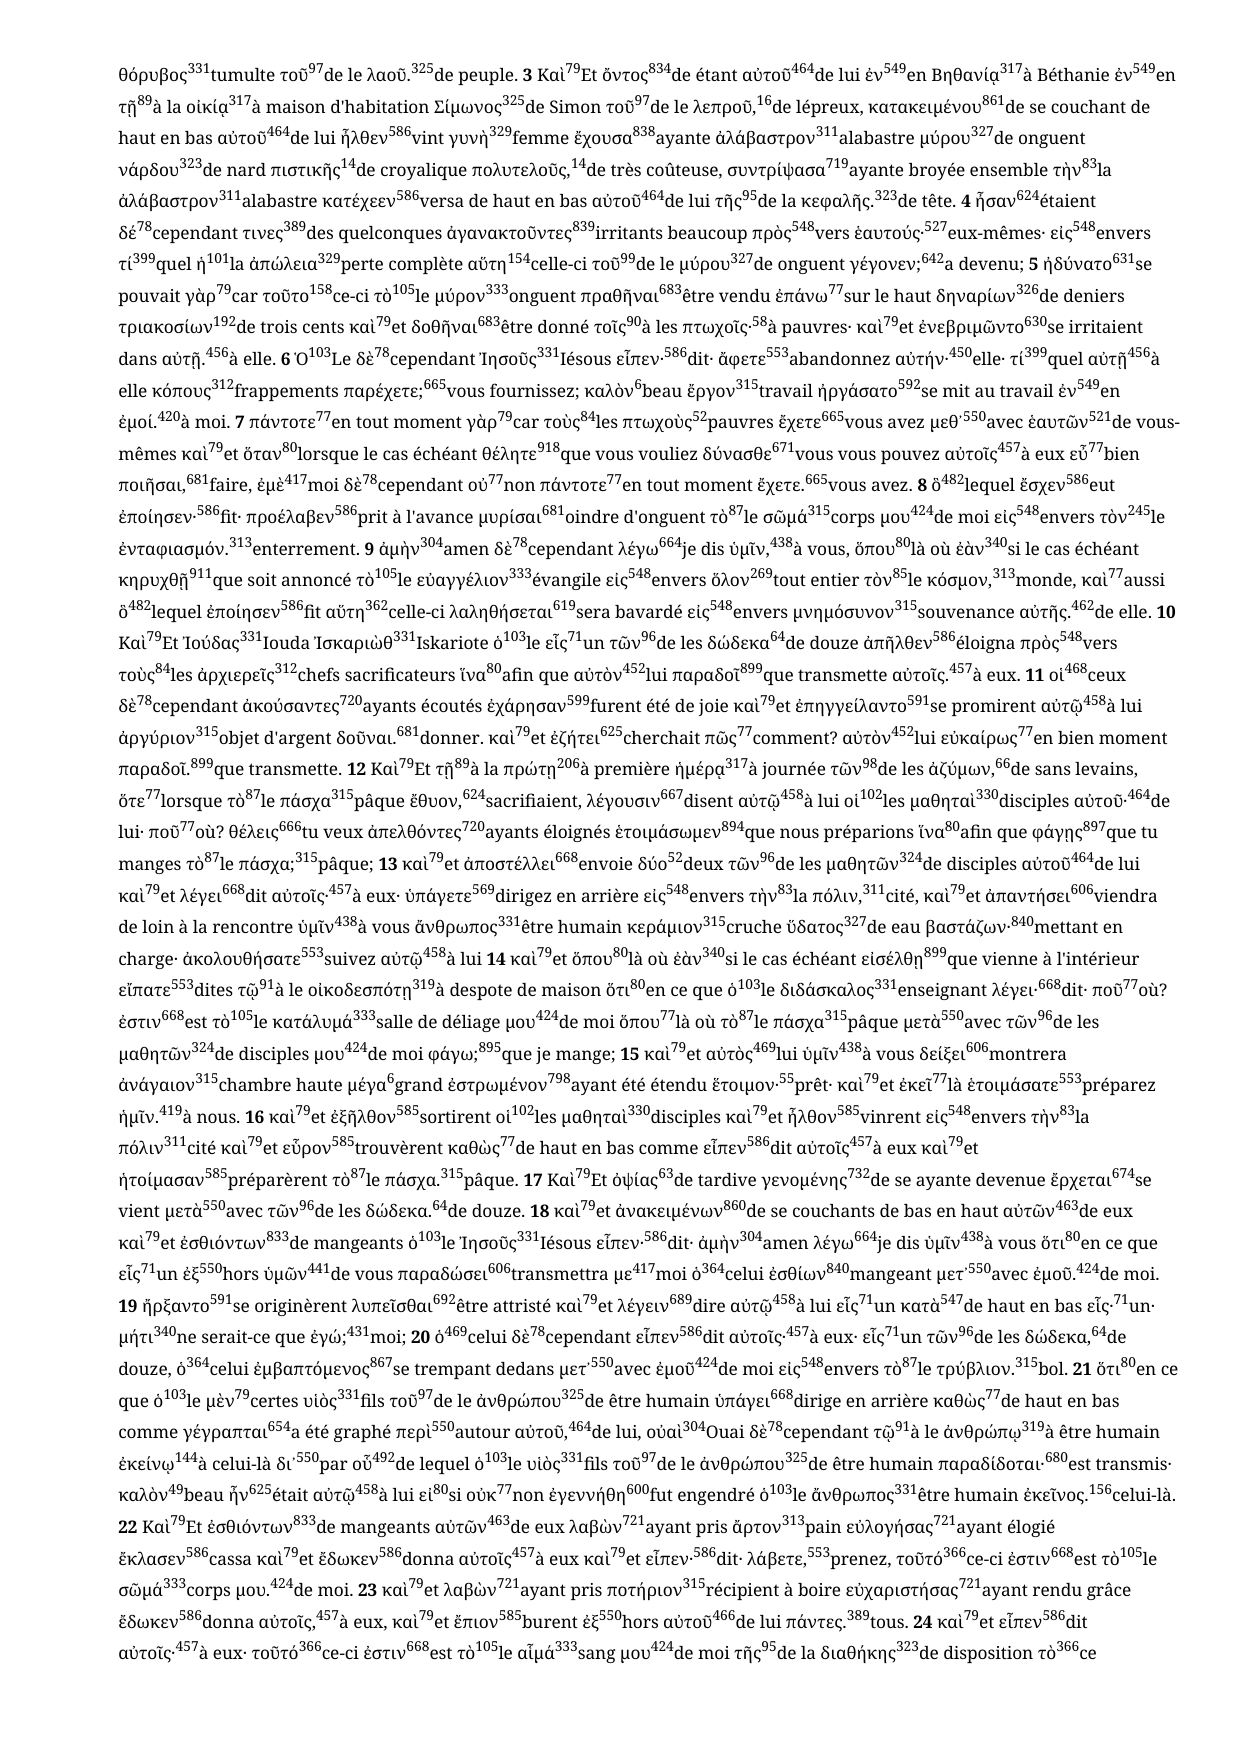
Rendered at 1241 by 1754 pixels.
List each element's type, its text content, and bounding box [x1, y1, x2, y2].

text 1 Ἦν625Était δὲ78cependant τὸ105le πάσχα333pâque καὶ79et τὰ104les ἄζυμα72sans levains μετὰ548après δύο176deux ἡμέρας.310journées. καὶ79et ἐζήτουν624cherchaient οἱ102les ἀρχιερεῖς330chefs sacrificateurs καὶ79et οἱ102les γραμματεῖς330lettrés πῶς77comment? αὐτὸν452lui ἐν549en δόλῳ319à fraude κρατήσαντες720ayants saisis avec force ἀποκτείνωσιν·898que tuent catégoriquement· 2 ἔλεγον624disaient γάρ·79car· μὴ77ne pas ἐν549en τῇ89à la ἑορτῇ,317à fête, μήποτε80de peur que ἔσται612se sera θόρυβος331tumulte τοῦ97de le λαοῦ.325de peuple. 3 Καὶ79Et ὄντος834de étant αὐτοῦ464de lui ἐν549en Βηθανίᾳ317à Béthanie ἐν549en τῇ89à la οἰκίᾳ317à maison d'habitation Σίμωνος325de Simon τοῦ97de le λεπροῦ,16de lépreux, κατακειμένου861de se couchant de haut en bas αὐτοῦ464de lui ἦλθεν586vint γυνὴ329femme ἔχουσα838ayante ἀλάβαστρον311alabastre μύρου327de onguent νάρδου323de nard πιστικῆς14de croyalique πολυτελοῦς,14de très coûteuse, συντρίψασα719ayante broyée ensemble τὴν83la ἀλάβαστρον311alabastre κατέχεεν586versa de haut en bas αὐτοῦ464de lui τῆς95de la κεφαλῆς.323de tête. 4 ἦσαν624étaient δέ78cependant τινες389des quelconques ἀγανακτοῦντες839irritants beaucoup πρὸς548vers ἑαυτούς·527eux-mêmes· εἰς548envers τί399quel ἡ101la ἀπώλεια329perte complète αὕτη154celle-ci τοῦ99de le μύρου327de onguent γέγονεν;642a devenu; 5 ἠδύνατο631se pouvait γὰρ79car τοῦτο158ce-ci τὸ105le μύρον333onguent πραθῆναι683être vendu ἐπάνω77sur le haut δηναρίων326de deniers τριακοσίων192de trois cents καὶ79et δοθῆναι683être donné τοῖς90à les πτωχοῖς·58à pauvres· καὶ79et ἐνεβριμῶντο630se irritaient dans αὐτῇ.456à elle. 6 Ὁ103Le δὲ78cependant Ἰησοῦς331Iésous εἶπεν·586dit· ἄφετε553abandonnez αὐτήν·450elle· τί399quel αὐτῇ456à elle κόπους312frappements παρέχετε;665vous fournissez; καλὸν6beau ἔργον315travail ἠργάσατο592se mit au travail ἐν549en ἐμοί.420à moi. 7 πάντοτε77en tout moment γὰρ79car τοὺς84les πτωχοὺς52pauvres ἔχετε665vous avez μεθ᾽550avec ἑαυτῶν521de vous-mêmes καὶ79et ὅταν80lorsque le cas échéant θέλητε918que vous vouliez δύνασθε671vous vous pouvez αὐτοῖς457à eux εὖ77bien ποιῆσαι,681faire, ἐμὲ417moi δὲ78cependant οὐ77non πάντοτε77en tout moment ἔχετε.665vous avez. 8 ὃ482lequel ἔσχεν586eut ἐποίησεν·586fit· προέλαβεν586prit à l'avance μυρίσαι681oindre d'onguent τὸ87le σῶμά315corps μου424de moi εἰς548envers τὸν245le ἐνταφιασμόν.313enterrement. 9 ἀμὴν304amen δὲ78cependant λέγω664je dis ὑμῖν,438à vous, ὅπου80là où ἐὰν340si le cas échéant κηρυχθῇ911que soit annoncé τὸ105le εὐαγγέλιον333évangile εἰς548envers ὅλον269tout entier τὸν85le κόσμον,313monde, καὶ77aussi ὃ482lequel ἐποίησεν586fit αὕτη362celle-ci λαληθήσεται619sera bavardé εἰς548envers μνημόσυνον315souvenance αὐτῆς.462de elle. 10 Καὶ79Et Ἰούδας331Iouda Ἰσκαριὼθ331Iskariote ὁ103le εἷς71un τῶν96de les δώδεκα64de douze ἀπῆλθεν586éloigna πρὸς548vers τοὺς84les ἀρχιερεῖς312chefs sacrificateurs ἵνα80afin que αὐτὸν452lui παραδοῖ899que transmette αὐτοῖς.457à eux. 11 οἱ468ceux δὲ78cependant ἀκούσαντες720ayants écoutés ἐχάρησαν599furent été de joie καὶ79et ἐπηγγείλαντο591se promirent αὐτῷ458à lui ἀργύριον315objet d'argent δοῦναι.681donner. καὶ79et ἐζήτει625cherchait πῶς77comment? αὐτὸν452lui εὐκαίρως77en bien moment παραδοῖ.899que transmette. 12 Καὶ79Et τῇ89à la πρώτῃ206à première ἡμέρᾳ317à journée τῶν98de les ἀζύμων,66de sans levains, ὅτε77lorsque τὸ87le πάσχα315pâque ἔθυον,624sacrifiaient, λέγουσιν667disent αὐτῷ458à lui οἱ102les μαθηταὶ330disciples αὐτοῦ·464de lui· ποῦ77où? θέλεις666tu veux ἀπελθόντες720ayants éloignés ἑτοιμάσωμεν894que nous préparions ἵνα80afin que φάγῃς897que tu manges τὸ87le πάσχα;315pâque; 13 καὶ79et ἀποστέλλει668envoie δύο52deux τῶν96de les μαθητῶν324de disciples αὐτοῦ464de lui καὶ79et λέγει668dit αὐτοῖς·457à eux· ὑπάγετε569dirigez en arrière εἰς548envers τὴν83la πόλιν,311cité, καὶ79et ἀπαντήσει606viendra de loin à la rencontre ὑμῖν438à vous ἄνθρωπος331être humain κεράμιον315cruche ὕδατος327de eau βαστάζων·840mettant en charge· ἀκολουθήσατε553suivez αὐτῷ458à lui 14 καὶ79et ὅπου80là où ἐὰν340si le cas échéant εἰσέλθῃ899que vienne à l'intérieur εἴπατε553dites τῷ91à le οἰκοδεσπότῃ319à despote de maison ὅτι80en ce que ὁ103le διδάσκαλος331enseignant λέγει·668dit· ποῦ77où? ἐστιν668est τὸ105le κατάλυμά333salle de déliage μου424de moi ὅπου77là où τὸ87le πάσχα315pâque μετὰ550avec τῶν96de les μαθητῶν324de disciples μου424de moi φάγω;895que je mange; 15 καὶ79et αὐτὸς469lui ὑμῖν438à vous δείξει606montrera ἀνάγαιον315chambre haute μέγα6grand ἐστρωμένον798ayant été étendu ἕτοιμον·55prêt· καὶ79et ἐκεῖ77là ἑτοιμάσατε553préparez ἡμῖν.419à nous. 16 καὶ79et ἐξῆλθον585sortirent οἱ102les μαθηταὶ330disciples καὶ79et ἦλθον585vinrent εἰς548envers τὴν83la πόλιν311cité καὶ79et εὗρον585trouvèrent καθὼς77de haut en bas comme εἶπεν586dit αὐτοῖς457à eux καὶ79et ἡτοίμασαν585préparèrent τὸ87le πάσχα.315pâque. 17 Καὶ79Et ὀψίας63de tardive γενομένης732de se ayante devenue ἔρχεται674se vient μετὰ550avec τῶν96de les δώδεκα.64de douze. 18 καὶ79et ἀνακειμένων860de se couchants de bas en haut αὐτῶν463de eux καὶ79et ἐσθιόντων833de mangeants ὁ103le Ἰησοῦς331Iésous εἶπεν·586dit· ἀμὴν304amen λέγω664je dis ὑμῖν438à vous ὅτι80en ce que εἷς71un ἐξ550hors ὑμῶν441de vous παραδώσει606transmettra με417moi ὁ364celui ἐσθίων840mangeant μετ᾽550avec ἐμοῦ.424de moi. 19 ἤρξαντο591se originèrent λυπεῖσθαι692être attristé καὶ79et λέγειν689dire αὐτῷ458à lui εἷς71un κατὰ547de haut en bas εἷς·71un· μήτι340ne serait-ce que ἐγώ;431moi; 20 ὁ469celui δὲ78cependant εἶπεν586dit αὐτοῖς·457à eux· εἷς71un τῶν96de les δώδεκα,64de douze, ὁ364celui ἐμβαπτόμενος867se trempant dedans μετ᾽550avec ἐμοῦ424de moi εἰς548envers τὸ87le τρύβλιον.315bol. 21 ὅτι80en ce que ὁ103le μὲν79certes υἱὸς331fils τοῦ97de le ἀνθρώπου325de être humain ὑπάγει668dirige en arrière καθὼς77de haut en bas comme γέγραπται654a été graphé περὶ550autour αὐτοῦ,464de lui, οὐαὶ304Ouai δὲ78cependant τῷ91à le ἀνθρώπῳ319à être humain ἐκείνῳ144à celui-là δι᾽550par οὗ492de lequel ὁ103le υἱὸς331fils τοῦ97de le ἀνθρώπου325de être humain παραδίδοται·680est transmis· καλὸν49beau ἦν625était αὐτῷ458à lui εἰ80si οὐκ77non ἐγεννήθη600fut engendré ὁ103le ἄνθρωπος331être humain ἐκεῖνος.156celui-là. 22 Καὶ79Et ἐσθιόντων833de mangeants αὐτῶν463de eux λαβὼν721ayant pris ἄρτον313pain εὐλογήσας721ayant élogié ἔκλασεν586cassa καὶ79et ἔδωκεν586donna αὐτοῖς457à eux καὶ79et εἶπεν·586dit· λάβετε,553prenez, τοῦτό366ce-ci ἐστιν668est τὸ105le σῶμά333corps μου.424de moi. 23 καὶ79et λαβὼν721ayant pris ποτήριον315récipient à boire εὐχαριστήσας721ayant rendu grâce ἔδωκεν586donna αὐτοῖς,457à eux, καὶ79et ἔπιον585burent ἐξ550hors αὐτοῦ466de lui πάντες.389tous. 24 καὶ79et εἶπεν586dit αὐτοῖς·457à eux· τοῦτό366ce-ci ἐστιν668est τὸ105le αἷμά333sang μου424de moi τῆς95de la διαθήκης323de disposition τὸ366ce ἐκχυννόμενον893étant déversé ὑπὲρ550au-dessus πολλῶν.383de nombreux. 25 ἀμὴν304amen λέγω664je dis ὑμῖν438à vous ὅτι80en ce que οὐκέτι77non plus οὐ77non μὴ77ne pas πίω895que je boive ἐκ550hors τοῦ99de le γενήματος327de progéniture τῆς95de la ἀμπέλου323de vigne ἕως552jusqu'à ce que τῆς95de la ἡμέρας323de journée ἐκείνης148de celle-là ὅταν77lorsque le cas échéant αὐτὸ454lui πίνω917que je boive καινὸν55nouveau ἐν549en τῇ89à la βασιλείᾳ317à royauté τοῦ97de le θεοῦ.325de Dieu. 26 Καὶ79Et ὑμνήσαντες720ayants chantés hymne ἐξῆλθον585sortirent εἰς548envers τὸ87le ὄρος315montagne τῶν94de les ἐλαιῶν.322de oliviers. 27 καὶ79et λέγει668dit αὐτοῖς457à eux ὁ103le Ἰησοῦς331Iésous ὅτι80en ce que πάντες389tous σκανδαλισθήσεσθε,616vous serez scandalisé, ὅτι80en ce que γέγραπται·654a été graphé· πατάξω602je percuterai τὸν85le ποιμένα,313berger, καὶ79et τὰ104les πρόβατα332brebis διασκορπισθήσονται.618seront dispersé au travers. 28 ἀλλὰ79mais μετὰ548après τὸ348ce ἐγερθῆναί683être éveillé με417moi προάξω602je mènerai devant ὑμᾶς436vous εἰς548envers τὴν83la Γαλιλαίαν.311Galilée. 29 ὁ103le δὲ78cependant Πέτρος331Pierre ἔφη625déclarait αὐτῷ·458à lui· εἰ80si καὶ77aussi πάντες389tous σκανδαλισθήσονται,618seront scandalisé, ἀλλ᾽79mais οὐκ77non ἐγώ.431moi. 30 καὶ79et λέγει668dit αὐτῷ458à lui ὁ103le Ἰησοῦς·331Iésous· ἀμὴν304amen λέγω664je dis σοι439à toi ὅτι80en ce que σὺ448toi σήμερον77aujourd'hui ταύτῃ142à celle-ci τῇ89à la νυκτὶ317à nuit πρὶν80avant ἢ340ou δὶς77doublement ἀλέκτορα313coq φωνῆσαι681voixer τρίς77trois fois με417moi ἀπαρνήσῃ.610tu te nieras au loin. 31 ὁ469celui δὲ78cependant ἐκπερισσῶς77surabondamment à l'excès ἐλάλει·625bavardait· ἐὰν80si le cas échéant δέῃ921que attache de lien με417moi συναποθανεῖν681mourir loin avec σοι,439à toi, οὐ77non μή77ne pas σε437toi ἀπαρνήσομαι.608je me nierai au loin. ὡσαύτως77de même δὲ78cependant καὶ77aussi πάντες389tous ἔλεγον.624disaient. 32 Καὶ79Et ἔρχονται673se viennent εἰς548envers χωρίον315emplacement οὗ494de lequel τὸ105le ὄνομα333nom Γεθσημανὶ333Gethsémani καὶ79et λέγει668dit τοῖς90à les μαθηταῖς318à disciples αὐτοῦ·464de lui· καθίσατε553asseyez ὧδε77ici ἕως80jusqu'à ce que προσεύξωμαι.901que je me prie. 33 καὶ79et παραλαμβάνει668prend à côté τὸν85le Πέτρον313Pierre καὶ79et [τὸν]85[le] Ἰάκωβον313Iakobos καὶ79et [τὸν]85[le] Ἰωάννην313Ioannes μετ᾽550avec αὐτοῦ464de lui καὶ79et ἤρξατο592se origina ἐκθαμβεῖσθαι692être stupéfié καὶ79et ἀδημονεῖν689être troublé 34 καὶ79et λέγει668dit αὐτοῖς·457à eux· περίλυπός45triste autour ἐστιν668est ἡ101la ψυχή329âme μου424de moi ἕως552jusqu'à ce que θανάτου·325de trépas· μείνατε553restez ὧδε77ici καὶ79et γρηγορεῖτε.569vigilez. 35 καὶ79et προελθὼν721ayant venu devant μικρὸν55petit ἔπιπτεν625tombait ἐπὶ550sur τῆς95de la γῆς323de terre καὶ79et προσηύχετο631se priait ἵνα80afin que εἰ80si δυνατόν49puissant ἐστιν668est παρέλθῃ899que passe à côté ἀπ᾽550au loin αὐτοῦ464de lui ἡ101la ὥρα,329heure, 36 καὶ79et ἔλεγεν·625disait· αββα304Abba ὁ109le πατήρ,337père, πάντα391tous δυνατά48puissants σοι·439à toi· παρένεγκε554porte à côté τὸ87le ποτήριον315récipient à boire τοῦτο140ce-ci ἀπ᾽550au loin ἐμοῦ·424de moi· ἀλλ᾽79mais οὐ77non τί399quel ἐγὼ431moi θέλω664je veux ἀλλὰ79mais τί399quel σύ.448toi. 37 καὶ79et ἔρχεται674se vient καὶ79et εὑρίσκει668trouve αὐτοὺς451eux καθεύδοντας,821dormants de haut en bas, καὶ79et λέγει668dit τῷ91à le Πέτρῳ·319à Pierre· Σίμων,337Simon, καθεύδεις;666tu dors de haut en bas; οὐκ77non ἴσχυσας584tu eus la ténacité μίαν177une ὥραν311heure γρηγορῆσαι;681vigiler; 38 γρηγορεῖτε569vigilez καὶ79et προσεύχεσθε,573que vous vous priez, ἵνα80afin que μὴ77ne pas ἔλθητε896que vous veniez εἰς548envers πειρασμόν·313tentation· τὸ105le μὲν79certes πνεῦμα333souffle πρόθυμον49de promptitude fureur ἡ101la δὲ78cependant σὰρξ329chair ἀσθενής.45infirme. 39 Καὶ79Et πάλιν77de nouveau ἀπελθὼν721ayant éloigné προσηύξατο592se pria τὸν85le αὐτὸν138même λόγον313discours εἰπών.721ayant dit. 40 καὶ79et πάλιν77de nouveau ἐλθὼν721ayant venu εὗρεν586trouva αὐτοὺς451eux καθεύδοντας,821dormants de haut en bas, ἦσαν624étaient γὰρ79car αὐτῶν463de eux οἱ102les ὀφθαλμοὶ330yeux καταβαρυνόμενοι,890étants alourdis de haut en bas, καὶ79et οὐκ77non ᾔδεισαν658avaient su τί399quel ἀποκριθῶσιν910que soient répondu αὐτῷ.458à lui. 41 Καὶ79Et ἔρχεται674se vient τὸ87le τρίτον55troisième καὶ79et λέγει668dit αὐτοῖς·457à eux· καθεύδετε665vous dormez de haut en bas τὸ87le λοιπὸν375restant καὶ79et ἀναπαύεσθε·671vous vous reposez· ἀπέχει·668tient au loin· ἦλθεν586vint ἡ101la ὥρα,329heure, ἰδοὺ306voici παραδίδοται680est transmis ὁ103le υἱὸς331fils τοῦ97de le ἀνθρώπου325de être humain εἰς548envers τὰς82les χεῖρας310mains τῶν96de les ἁμαρτωλῶν.64de fauteurs. 42 ἐγείρεσθε577soyez éveillés ἄγωμεν·916que nous conduisions· ἰδοὺ306voici ὁ364celui παραδιδούς840transmettant με417moi ἤγγικεν.642a approché. 43 Καὶ79Et εὐθὺς77directement ἔτι77encore αὐτοῦ464de lui λαλοῦντος834de bavardant παραγίνεται674se devient à côté Ἰούδας331Iouda εἷς71un τῶν96de les δώδεκα64de douze καὶ79et μετ᾽550avec αὐτοῦ464de lui ὄχλος331foule μετὰ550avec μαχαιρῶν322de machettes καὶ79et ξύλων326de bois παρὰ550à côté τῶν96de les ἀρχιερέων324de chefs sacrificateurs καὶ79et τῶν96de les γραμματέων324de lettrés καὶ79et τῶν96de les πρεσβυτέρων.64de plus anciens. 44 δεδώκει659avait donné δὲ78cependant ὁ364celui παραδιδοὺς840transmettant αὐτὸν452lui σύσσημον315signe commun αὐτοῖς457à eux λέγων·840disant· ὃν480lequel ἂν340le cas échéant φιλήσω895que j'affectionne αὐτός469lui ἐστιν,668est, κρατήσατε553saisissez avec force αὐτὸν452lui καὶ79et ἀπάγετε569conduisez au loin ἀσφαλῶς.77en sécurité. 45 καὶ79et ἐλθὼν721ayant venu εὐθὺς77directement προσελθὼν721ayant venu vers αὐτῷ458à lui λέγει·668dit· ῥαββί,337rabbi, καὶ79et κατεφίλησεν586affectionna de haut en bas αὐτόν·452lui· 46 οἱ468ceux δὲ78cependant ἐπέβαλον585surjetèrent τὰς82les χεῖρας310mains αὐτῷ458à lui καὶ79et ἐκράτησαν585saisirent avec force αὐτόν.452lui. 47 εἷς71un δέ78cependant [τις]287[un quelconque] τῶν357de ceux παρεστηκότων777de ayants dressés à côté σπασάμενος740se ayant dégainé τὴν83la μάχαιραν311machette ἔπαισεν586frappa τὸν85le δοῦλον313mâle esclave τοῦ97de le ἀρχιερέως325de chef sacrificateur καὶ79et ἀφεῖλεν586saisit au loin αὐτοῦ464de lui τὸ87le ὠτάριον.315bout d'oreille. 48 Καὶ79Et ἀποκριθεὶς760ayant été répondu ὁ103le Ἰησοῦς331Iésous εἶπεν586dit αὐτοῖς·457à eux· ὡς80comme ἐπὶ548sur λῃστὴν313pilleur ἐξήλθατε583vous sortîtes μετὰ550avec μαχαιρῶν322de machettes καὶ79et ξύλων326de bois συλλαβεῖν681prendre ensemble με;417moi; 49 καθ᾽548selon ἡμέραν311journée ἤμην627je m'étais πρὸς548vers ὑμᾶς436vous ἐν549en τῷ93à le ἱερῷ321à sanctuaire διδάσκων840enseignant καὶ79et οὐκ77non ἐκρατήσατέ583vous saisîtes avec force με·417moi· ἀλλ᾽79mais ἵνα80afin que πληρωθῶσιν910que soient fait plénitude αἱ100les γραφαί.328graphes. 50 Καὶ79Et ἀφέντες720ayants abandonnés αὐτὸν452lui ἔφυγον585fuirent πάντες.389tous. 51 καὶ79et νεανίσκος331adolescent τις287un quelconque συνηκολούθει625suivait ensemble αὐτῷ458à lui περιβεβλημένος813ayant été entouré σινδόνα311sindon ἐπὶ550sur γυμνοῦ,67de nu, καὶ79et κρατοῦσιν667saisissent avec force αὐτόν·452lui· 52 ὁ364celui δὲ78cependant καταλιπὼν721ayant laissé en contrebas τὴν83la σινδόνα311sindon γυμνὸς71nu ἔφυγεν.586fuit. 53 Καὶ79Et ἀπήγαγον585conduisirent au loin τὸν85le Ἰησοῦν313Iésous πρὸς548vers τὸν85le ἀρχιερέα,313chef sacrificateur, καὶ79et συνέρχονται673se viennent ensemble πάντες286tous οἱ102les ἀρχιερεῖς330chefs sacrificateurs καὶ79et οἱ102les πρεσβύτεροι70plus anciens καὶ79et οἱ102les γραμματεῖς.330lettrés. 54 καὶ79et ὁ103le Πέτρος331Pierre ἀπὸ547au loin μακρόθεν77à distance ἠκολούθησεν586suivit αὐτῷ458à lui ἕως551jusqu'à ce que ἔσω77dedans εἰς548envers τὴν83la αὐλὴν311cour τοῦ97de le ἀρχιερέως325de chef sacrificateur καὶ79et ἦν625était συγκαθήμενος867se asseyant ensemble μετὰ550avec τῶν96de les ὑπηρετῶν324de ministres καὶ79et θερμαινόμενος867se chauffant πρὸς548vers τὸ87le φῶς.315lumière. 55 Οἱ102Les δὲ78cependant ἀρχιερεῖς330chefs sacrificateurs καὶ79et ὅλον289tout entier τὸ105le συνέδριον333sanhédrin ἐζήτουν624cherchaient κατὰ550contre τοῦ97de le Ἰησοῦ325de Iésous μαρτυρίαν311témoignation εἰς548envers τὸ348ce θανατῶσαι681mettre à trépas αὐτόν,452lui, καὶ79et οὐχ77non ηὕρισκον·624trouvaient· 56 πολλοὶ389nombreux γὰρ79car ἐψευδομαρτύρουν624témoignaient faussement κατ᾽550contre αὐτοῦ,464de lui, καὶ79et ἴσαι44égales αἱ100les μαρτυρίαι328témoignations οὐκ77non ἦσαν.624étaient. 57 καί79et τινες389des quelconques ἀναστάντες720ayants redressés ἐψευδομαρτύρουν624témoignaient faussement κατ᾽550contre αὐτοῦ464de lui λέγοντες839disants 58 ὅτι80en ce que ἡμεῖς430nous ἠκούσαμεν581nous écoutâmes αὐτοῦ464de lui λέγοντος834de disant ὅτι80en ce que ἐγὼ431moi καταλύσω602je délierai vers le bas τὸν85le ναὸν313temple τοῦτον138celui-ci τὸν85le χειροποίητον4fait de main καὶ79et διὰ550par τριῶν188de trois ἡμερῶν322de journées ἄλλον115autre ἀχειροποίητον53non fait de main οἰκοδομήσω.602j'édifierai en maison. 59 καὶ79et οὐδὲ77non cependant οὕτως77ainsi ἴση45égale ἦν625était ἡ101la μαρτυρία329témoignation αὐτῶν.463de eux. 60 Καὶ79Et ἀναστὰς721ayant redressé ὁ103le ἀρχιερεὺς331chef sacrificateur εἰς548envers μέσον55au milieu ἐπηρώτησεν586surinterrogea τὸν85le Ἰησοῦν313Iésous λέγων·840disant· οὐκ77non ἀποκρίνῃ672tu te réponds οὐδὲν375aucun τί399quel οὗτοί363ceux-ci σου442de toi καταμαρτυροῦσιν;667témoignent contre; 61 ὁ469celui δὲ78cependant ἐσιώπα625silençait καὶ79et οὐκ77non ἀπεκρίνατο592se répondit οὐδέν.375aucun. πάλιν77de nouveau ὁ103le ἀρχιερεὺς331chef sacrificateur ἐπηρώτα625surinterrogeait αὐτὸν452lui καὶ79et λέγει668dit αὐτῷ·458à lui· σὺ448toi εἶ666tu es ὁ103le χριστὸς331Christ ὁ103le υἱὸς331fils τοῦ97de le εὐλογητοῦ;65de élogié; 62 ὁ103le δὲ78cependant Ἰησοῦς331Iésous εἶπεν·586dit· ἐγώ431moi εἰμι,664je suis, καὶ79et ὄψεσθε609vous vous verrez τὸν85le υἱὸν313fils τοῦ97de le ἀνθρώπου325de être humain ἐκ550hors δεξιῶν66de droits καθήμενον849se étant assis τῆς95de la δυνάμεως323de puissance καὶ79et ἐρχόμενον849se venant μετὰ550avec τῶν94de les νεφελῶν322de nuées τοῦ97de le οὐρανοῦ.325de ciel. 63 ὁ103le δὲ78cependant ἀρχιερεὺς331chef sacrificateur διαρρήξας721ayant fracassé à travers τοὺς84les χιτῶνας312chitons αὐτοῦ464de lui λέγει·668dit· τί399quel ἔτι77encore χρείαν311besoin ἔχομεν663nous avons μαρτύρων;324de témoins; 64 ἠκούσατε583vous écoutâtes τῆς95de la βλασφημίας·323de blasphémie· τί399quel ὑμῖν438à vous φαίνεται;674se apparaît en lumière; οἱ363ceux δὲ78cependant πάντες286tous κατέκριναν585jugèrent contre αὐτὸν452lui ἔνοχον32tenu au-dedans εἶναι689être θανάτου.325de trépas. 65 Καὶ79Et ἤρξαντό591se originèrent τινες389des quelconques ἐμπτύειν689cracher envers αὐτῷ458à lui καὶ79et περικαλύπτειν689couvrir autour αὐτοῦ464de lui τὸ87le πρόσωπον315face καὶ79et κολαφίζειν689tabasser αὐτὸν452lui καὶ79et λέγειν689dire αὐτῷ·458à lui· προφήτευσον,554prophétise, καὶ79et οἱ102les ὑπηρέται330ministres ῥαπίσμασιν320à gifles αὐτὸν452lui ἔλαβον.585prirent. 66 Καὶ79Et ὄντος834de étant τοῦ97de le Πέτρου325de Pierre κάτω77vers le bas ἐν549en τῇ89à la αὐλῇ317à cour ἔρχεται674se vient μία69une τῶν94de les παιδισκῶν322de jeunes servantes τοῦ97de le ἀρχιερέως325de chef sacrificateur 67 καὶ79et ἰδοῦσα719ayante vue τὸν85le Πέτρον313Pierre θερμαινόμενον849se chauffant ἐμβλέψασα719ayante entrée regard αὐτῷ458à lui λέγει·668dit· καὶ77aussi σὺ448toi μετὰ550avec τοῦ97de le Ναζαρηνοῦ65de Nazarénien ἦσθα629tu te étais τοῦ97de le Ἰησοῦ.325de Iésous. 68 ὁ469celui δὲ78cependant ἠρνήσατο592se nia λέγων·840disant· οὔτε79ni οἶδα638j'ai su οὔτε79ni ἐπίσταμαι670je m'établis sûrement σὺ448toi τί399quel λέγεις.666tu dis. καὶ79et ἐξῆλθεν586sortit ἔξω77au-dehors εἰς548envers τὸ87le προαύλιον315vestibule [καὶ79[et ἀλέκτωρ331coq ἐφώνησεν].586voixa]. 69 καὶ79et ἡ101la παιδίσκη329jeune servante ἰδοῦσα719ayante vue αὐτὸν452lui ἤρξατο592se origina πάλιν77de nouveau λέγειν689dire τοῖς351à ceux παρεστῶσιν773à ayants dressés à côté ὅτι80en ce que οὗτος469celui-ci ἐξ550hors αὐτῶν463de eux ἐστιν.668est. 70 ὁ469celui δὲ78cependant πάλιν77de nouveau ἠρνεῖτο.631se niait. Καὶ79Et μετὰ548après μικρὸν55petit πάλιν77de nouveau οἱ363ceux παρεστῶτες782ayants dressés à côté ἔλεγον624disaient τῷ91à le Πέτρῳ·319à Pierre· ἀληθῶς77vraiment ἐξ550hors αὐτῶν463de eux εἶ,666tu es, καὶ77aussi γὰρ79car Γαλιλαῖος71Galiléen εἶ.666tu es. 71 ὁ469celui δὲ78cependant ἤρξατο592se origina ἀναθεματίζειν689anathématiser καὶ79et ὀμνύειν689jurer ὅτι80en ce que οὐκ77non οἶδα638j'ai su τὸν85le ἄνθρωπον313être humain τοῦτον138celui-ci ὃν480lequel λέγετε.665vous dites. 72 καὶ79et εὐθὺς77directement ἐκ550hors δευτέρου67de deuxième ἀλέκτωρ331coq ἐφώνησεν.586voixa. Καὶ79Et ἀνεμνήσθη600fut remémoré ὁ103le Πέτρος331Pierre τὸ87le ῥῆμα315oral ὡς80comme εἶπεν586dit αὐτῷ458à lui ὁ103le Ἰησοῦς331Iésous ὅτι80en ce que πρὶν80avant ἀλέκτορα313coq φωνῆσαι681voixer δὶς77doublement τρίς77trois fois με417moi ἀπαρνήσῃ·610tu te nieras au loin· καὶ79et ἐπιβαλὼν721ayant surjeté ἔκλαιεν.625pleurait. [118, 59, 1181, 1665]
